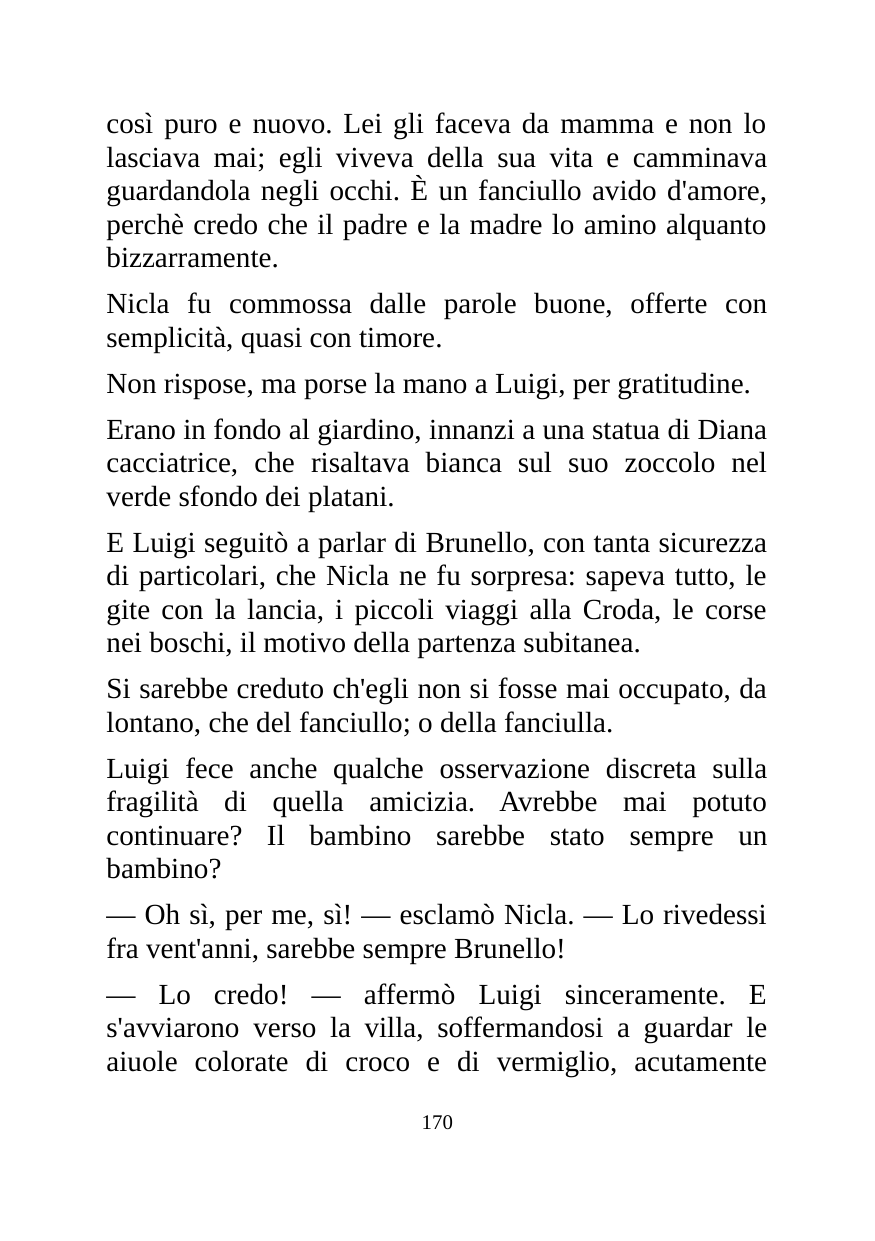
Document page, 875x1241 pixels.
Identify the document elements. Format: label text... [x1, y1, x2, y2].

text Si sarebbe creduto ch'egli non si fosse mai occupato, da lontano, che del fanciullo; o della fanciulla. [106, 671, 768, 738]
text così puro e nuovo. Lei gli faceva da mamma e non lo lasciava mai; egli viveva della sua vita e camminava guardandola negli occhi. È un fanciullo avido d'amore, perchè credo che il padre e la madre lo amino alquanto bizzarramente. [106, 106, 768, 274]
text — Lo credo! — affermò Luigi sinceramente. E s'avviarono verso la villa, soffermandosi a guardar le aiuole colorate di croco e di vermiglio, acutamente [106, 977, 768, 1077]
text Nicla fu commossa dalle parole buone, offerte con semplicità, quasi con timore. [106, 286, 768, 353]
text Luigi fece anche qualche osservazione discreta sulla fragilità di quella amicizia. Avrebbe mai potuto continuare? Il bambino sarebbe stato sempre un bambino? [106, 751, 768, 885]
text — Oh sì, per me, sì! — esclamò Nicla. — Lo rivedessi fra vent'anni, sarebbe sempre Brunello! [106, 897, 768, 964]
text Non rispose, ma porse la mano a Luigi, per gratitudine. [106, 366, 768, 399]
text Erano in fondo al giardino, innanzi a una statua di Diana cacciatrice, che risaltava bianca sul suo zoccolo nel verde sfondo dei platani. [106, 412, 768, 512]
text E Luigi seguitò a parlar di Brunello, con tanta sicurezza di particolari, che Nicla ne fu sorpresa: sapeva tutto, le gite con la lancia, i piccoli viaggi alla Croda, le corse nei boschi, il motivo della partenza subitanea. [106, 525, 768, 659]
